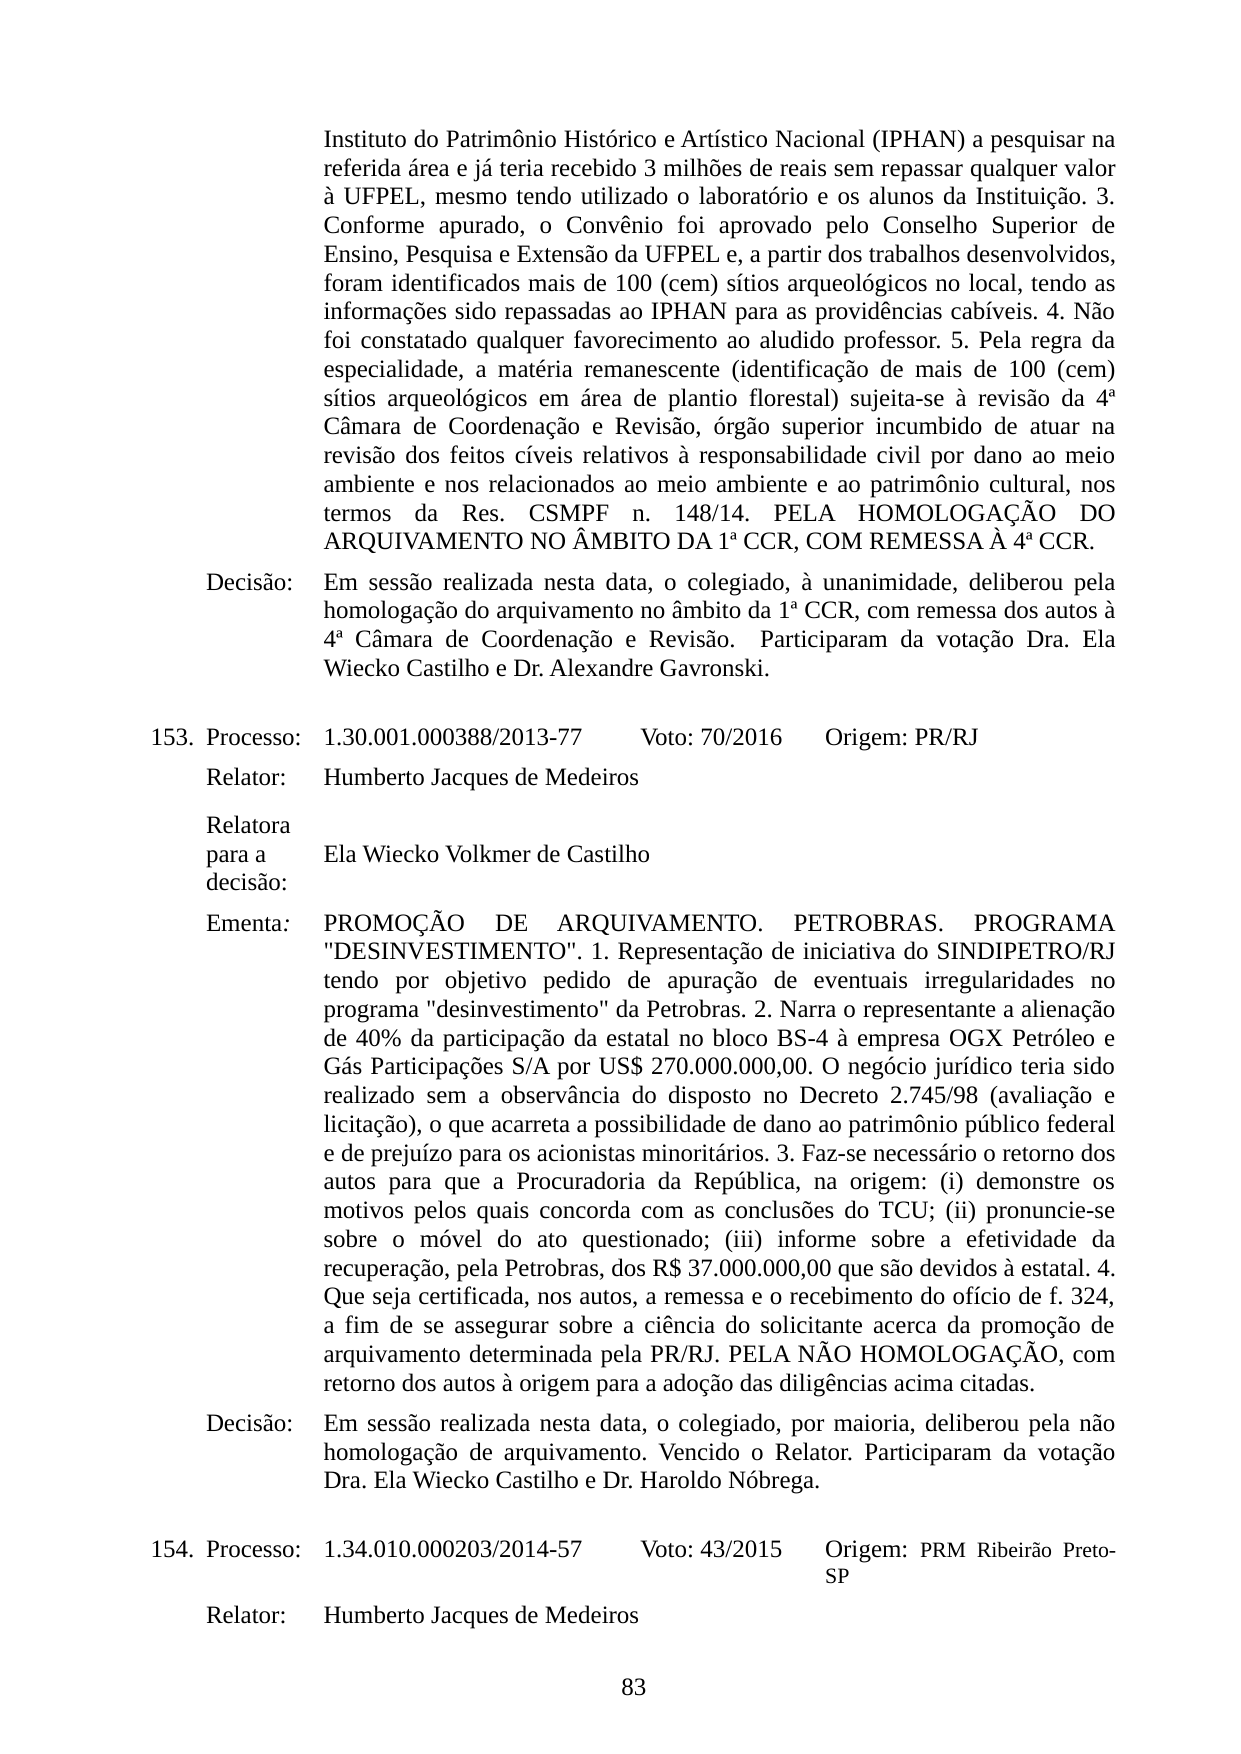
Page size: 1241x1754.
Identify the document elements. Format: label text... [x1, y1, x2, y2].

table_header 154. [145, 1529, 200, 1594]
table_cell [145, 1594, 200, 1653]
table_header 153. [145, 716, 200, 756]
table_cell Relator: Relatora para a decisão: [200, 756, 318, 902]
table_header Voto: 70/2016 [635, 716, 819, 756]
table_cell Decisão: [200, 561, 318, 687]
table_header Origem: PR/RJ [819, 716, 1122, 756]
table_cell [145, 118, 200, 561]
table_header 1.30.001.000388/2013-77 [318, 716, 634, 756]
table_header Processo: [200, 716, 318, 756]
table_cell PROMOÇÃO DE ARQUIVAMENTO. PETROBRAS. PROGRAMA "DESINVESTIMENTO". 1. Representação de iniciativa do SINDIPETRO/RJ tendo por objetivo pedido de apuração de eventuais irregularidades no programa "desinvestimento" da Petrobras. 2. Narra o representante a alienação de 40% da participação da estatal no bloco BS-4 à empresa OGX Petróleo e Gás Participações S/A por US$ 270.000.000,00. O negócio jurídico teria sido realizado sem a observância do disposto no Decreto 2.745/98 (avaliação e licitação), o que acarreta a possibilidade de dano ao patrimônio público federal e de prejuízo para os acionistas minoritários. 3. Faz-se necessário o retorno dos autos para que a Procuradoria da República, na origem: (i) demonstre os motivos pelos quais concorda com as conclusões do TCU; (ii) pronuncie-se sobre o móvel do ato questionado; (iii) informe sobre a efetividade da recuperação, pela Petrobras, dos R$ 37.000.000,00 que são devidos à estatal. 4. Que seja certificada, nos autos, a remessa e o recebimento do ofício de f. 324, a fim de se assegurar sobre a ciência do solicitante acerca da promoção de arquivamento determinada pela PR/RJ. PELA NÃO HOMOLOGAÇÃO, com retorno dos autos à origem para a adoção das diligências acima citadas. [318, 902, 1122, 1402]
table_cell [145, 561, 200, 687]
table_cell Ementa: [200, 902, 318, 1402]
table_header 1.34.010.000203/2014-57 [318, 1529, 634, 1594]
table_cell Instituto do Patrimônio Histórico e Artístico Nacional (IPHAN) a pesquisar na referida área e já teria recebido 3 milhões de reais sem repassar qualquer valor à UFPEL, mesmo tendo utilizado o laboratório e os alunos da Instituição. 3. Conforme apurado, o Convênio foi aprovado pelo Conselho Superior de Ensino, Pesquisa e Extensão da UFPEL e, a partir dos trabalhos desenvolvidos, foram identificados mais de 100 (cem) sítios arqueológicos no local, tendo as informações sido repassadas ao IPHAN para as providências cabíveis. 4. Não foi constatado qualquer favorecimento ao aludido professor. 5. Pela regra da especialidade, a matéria remanescente (identificação de mais de 100 (cem) sítios arqueológicos em área de plantio florestal) sujeita-se à revisão da 4ª Câmara de Coordenação e Revisão, órgão superior incumbido de atuar na revisão dos feitos cíveis relativos à responsabilidade civil por dano ao meio ambiente e nos relacionados ao meio ambiente e ao patrimônio cultural, nos termos da Res. CSMPF n. 148/14. PELA HOMOLOGAÇÃO DO ARQUIVAMENTO NO ÂMBITO DA 1ª CCR, COM REMESSA À 4ª CCR. [318, 118, 1122, 561]
table_header Processo: [200, 1529, 318, 1594]
table_cell [200, 118, 318, 561]
table_cell Em sessão realizada nesta data, o colegiado, por maioria, deliberou pela não homologação de arquivamento. Vencido o Relator. Participaram da votação Dra. Ela Wiecko Castilho e Dr. Haroldo Nóbrega. [318, 1402, 1122, 1500]
table_cell [145, 902, 200, 1402]
table_cell Humberto Jacques de Medeiros Ela Wiecko Volkmer de Castilho [318, 756, 1122, 902]
table_cell Relator: [200, 1594, 318, 1653]
table_cell Humberto Jacques de Medeiros [318, 1594, 1122, 1653]
table_cell [145, 756, 200, 902]
table_cell [145, 1402, 200, 1500]
table_header Voto: 43/2015 [635, 1529, 819, 1594]
table_cell Decisão: [200, 1402, 318, 1500]
table_cell Em sessão realizada nesta data, o colegiado, à unanimidade, deliberou pela homologação do arquivamento no âmbito da 1ª CCR, com remessa dos autos à 4ª Câmara de Coordenação e Revisão. Participaram da votação Dra. Ela Wiecko Castilho e Dr. Alexandre Gavronski. [318, 561, 1122, 687]
table_header Origem: PRM Ribeirão Preto-SP [819, 1529, 1122, 1594]
